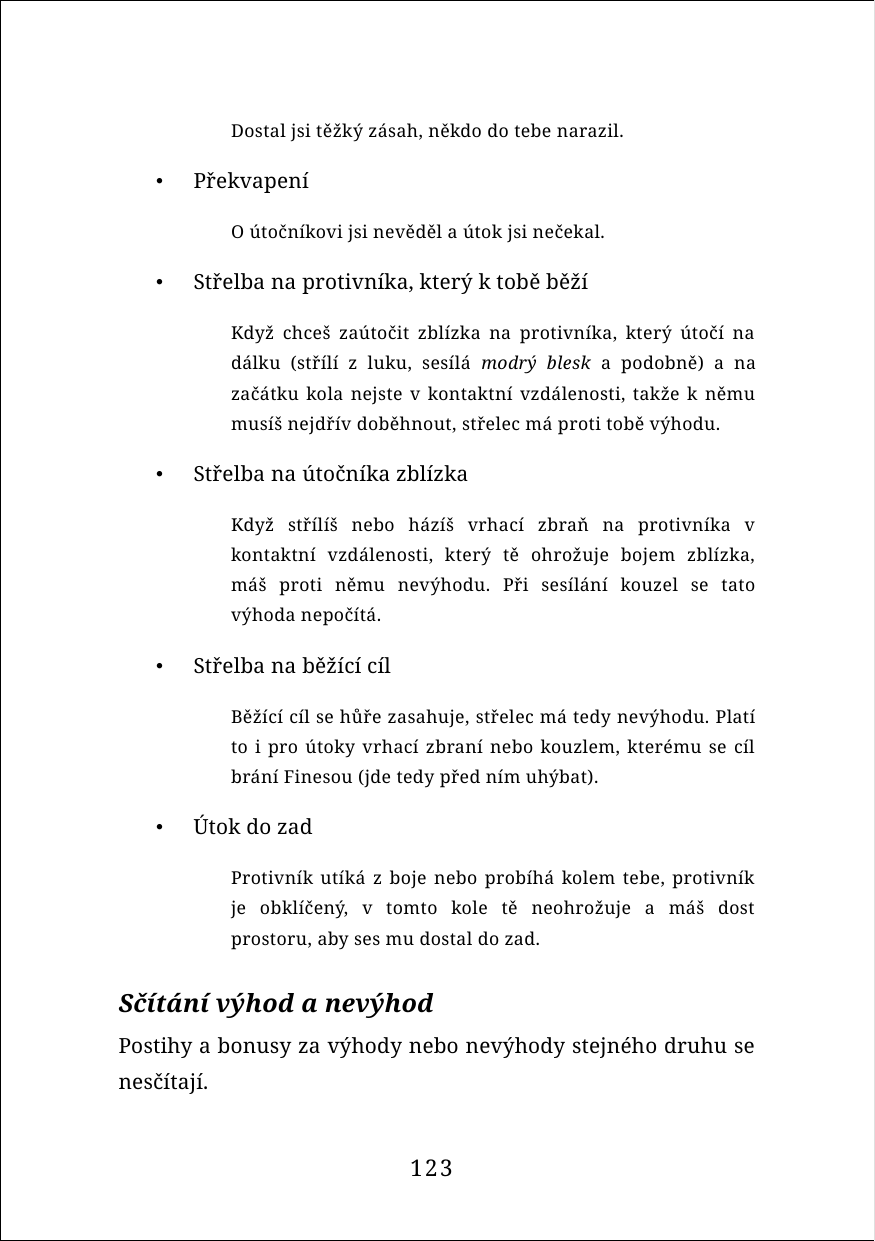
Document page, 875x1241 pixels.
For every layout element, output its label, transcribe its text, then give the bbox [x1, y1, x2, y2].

list Překvapení [156, 166, 756, 194]
list Útok do zad [156, 812, 756, 841]
text Postihy a bonusy za výhody nebo nevýhody stejného druhu se nesčítají. [118, 1032, 756, 1096]
list Protivník utíká z boje nebo probíhá kolem tebe, protivník je obklíčený, v tomto kole tě neohrožuje a máš dost prostoru, aby ses mu dostal do zad. [193, 866, 756, 950]
list O útočníkovi jsi nevěděl a útok jsi nečekal. [193, 219, 756, 243]
list Když střílíš nebo házíš vrhací zbraň na protivníka v kontaktní vzdálenosti, který tě ohrožuje bojem zblízka, máš proti němu nevýhodu. Při sesílání kouzel se tato výhoda nepočítá. [193, 512, 756, 627]
list Střelba na útočníka zblízka [156, 459, 756, 487]
list Dostal jsi těžký zásah, někdo do tebe narazil. [193, 118, 756, 142]
subtitle Sčítání výhod a nevýhod [118, 986, 756, 1020]
list Když chceš zaútočit zblízka na protivníka, který útočí na dálku (střílí z luku, sesílá modrý blesk a podobně) a na začátku kola nejste v kontaktní vzdálenosti, takže k němu musíš nejdřív doběhnout, střelec má proti tobě výhodu. [193, 321, 756, 435]
list Střelba na protivníka, který k tobě běží [156, 267, 756, 296]
list Běžící cíl se hůře zasahuje, střelec má tedy nevýhodu. Platí to i pro útoky vrhací zbraní nebo kouzlem, kterému se cíl brání Finesou (jde tedy před ním uhýbat). [193, 704, 756, 789]
list Střelba na běžící cíl [156, 651, 756, 679]
